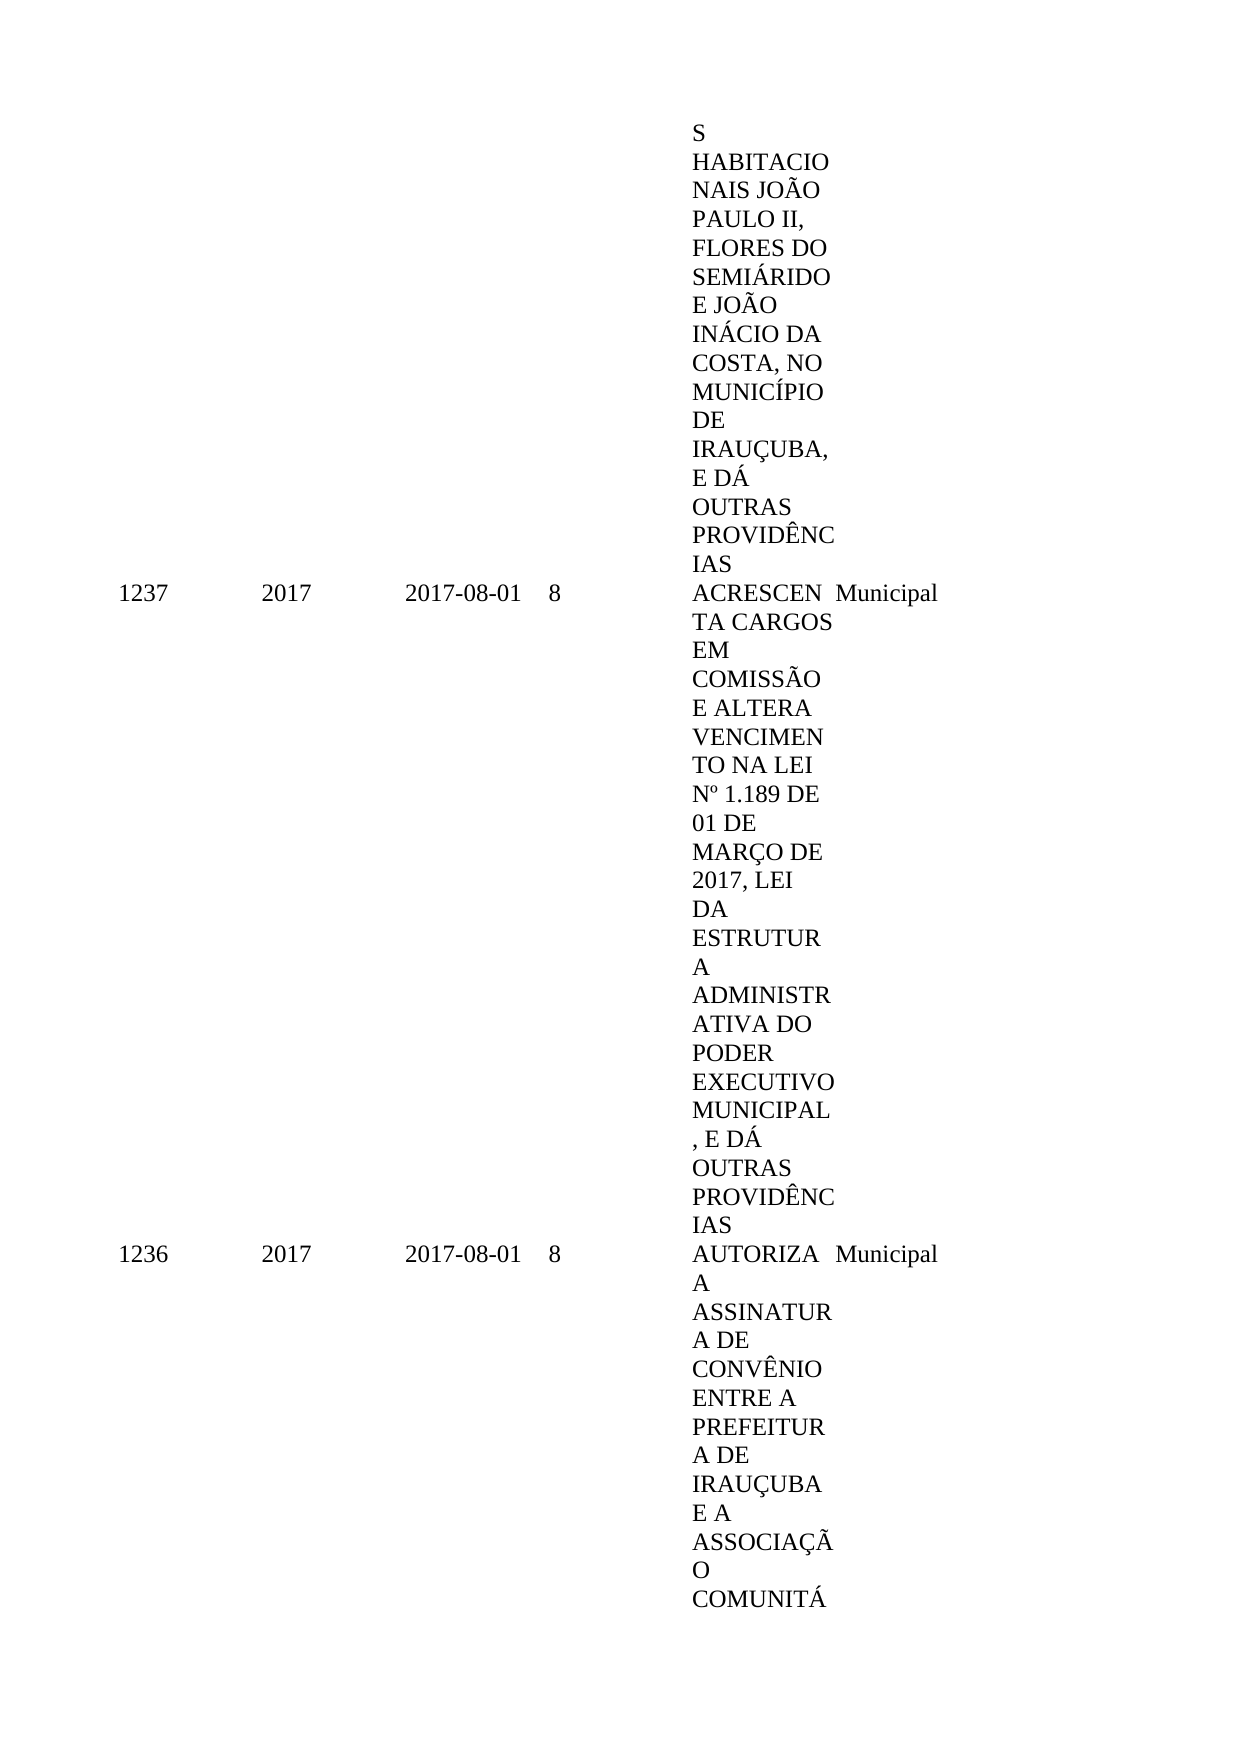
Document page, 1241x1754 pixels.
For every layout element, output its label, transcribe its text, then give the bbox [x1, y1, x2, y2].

table_cell 8 [548, 1239, 692, 1613]
table_cell Municipal [835, 578, 979, 1239]
table_cell 2017-08-01 [405, 578, 548, 1239]
table_cell 2017 [261, 1239, 405, 1613]
table_cell 2017-08-01 [405, 1239, 548, 1613]
table_cell [979, 118, 1122, 578]
table_cell [118, 118, 261, 578]
table_cell Municipal [835, 1239, 979, 1613]
table_cell [979, 1239, 1122, 1613]
table_cell 2017 [261, 578, 405, 1239]
table_cell [979, 578, 1122, 1239]
table_cell ACRESCENTA CARGOS EM COMISSÃO E ALTERA VENCIMENTO NA LEI Nº 1.189 DE 01 DE MARÇO DE 2017, LEI DA ESTRUTURA ADMINISTRATIVA DO PODER EXECUTIVO MUNICIPAL, E DÁ OUTRAS PROVIDÊNCIAS [692, 578, 835, 1239]
table_cell [835, 118, 979, 578]
table_cell [548, 118, 692, 578]
table_cell [405, 118, 548, 578]
table_cell 1236 [118, 1239, 261, 1613]
table_cell AUTORIZA A ASSINATURA DE CONVÊNIO ENTRE A PREFEITURA DE IRAUÇUBA E A ASSOCIAÇÃO COMUNITÁ [692, 1239, 835, 1613]
table_cell S HABITACIONAIS JOÃO PAULO II, FLORES DO SEMIÁRIDO E JOÃO INÁCIO DA COSTA, NO MUNICÍPIO DE IRAUÇUBA, E DÁ OUTRAS PROVIDÊNCIAS [692, 118, 835, 578]
table_cell 8 [548, 578, 692, 1239]
table_cell [261, 118, 405, 578]
table_cell 1237 [118, 578, 261, 1239]
